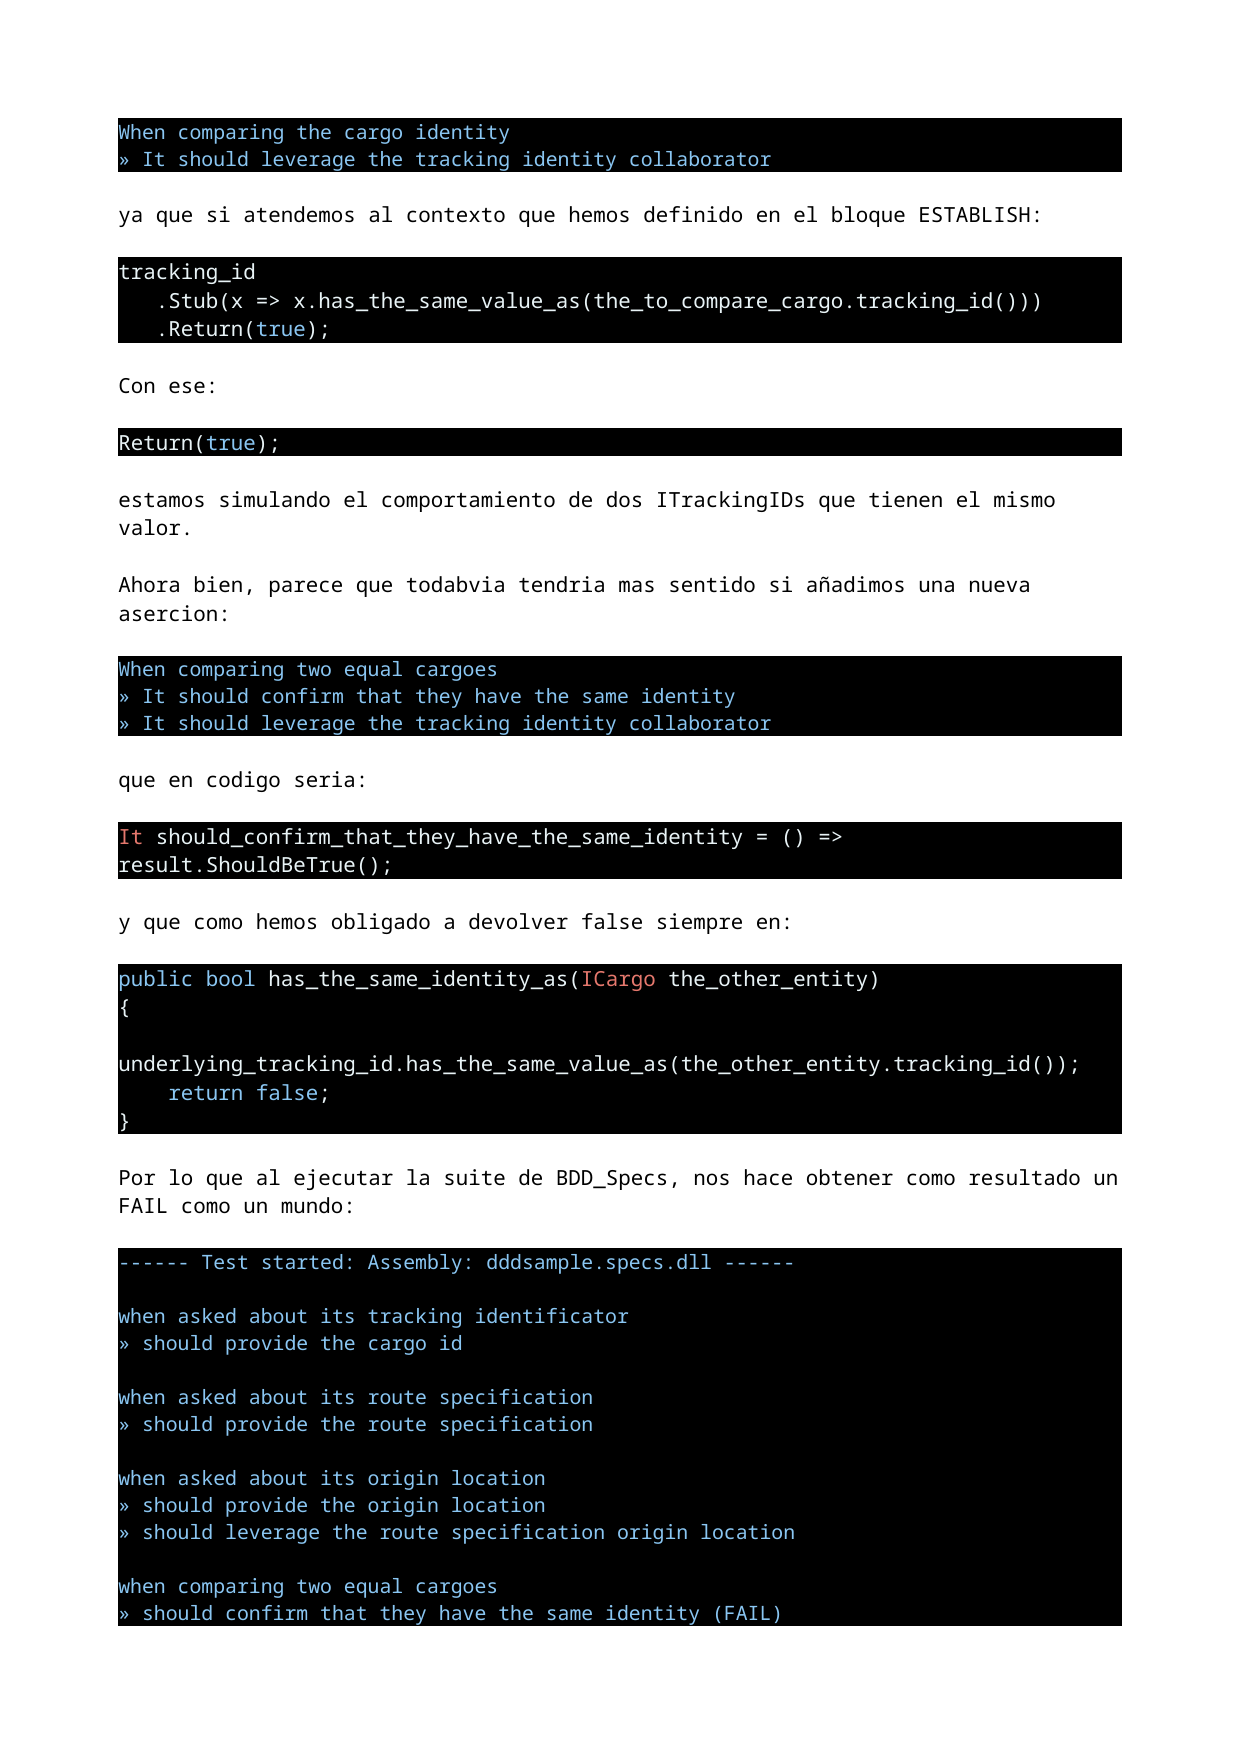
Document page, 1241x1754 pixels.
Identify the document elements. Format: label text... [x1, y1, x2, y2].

text » It should leverage the tracking identity collaborator [118, 709, 1122, 736]
text when comparing two equal cargoes [118, 1572, 1122, 1599]
text } [118, 1106, 1122, 1134]
text .Return(true); [118, 314, 1122, 343]
text estamos simulando el comportamiento de dos ITrackingIDs que tienen el mismo valor. [118, 485, 1122, 542]
text underlying_tracking_id.has_the_same_value_as(the_other_entity.tracking_id()); [118, 1021, 1122, 1078]
text y que como hemos obligado a devolver false siempre en: [118, 907, 1122, 936]
text public bool has_the_same_identity_as(ICargo the_other_entity) [118, 964, 1122, 992]
text » should leverage the route specification origin location [118, 1518, 1122, 1545]
text It should_confirm_that_they_have_the_same_identity = () => result.ShouldBeTrue(); [118, 822, 1122, 879]
text .Stub(x => x.has_the_same_value_as(the_to_compare_cargo.tracking_id())) [118, 286, 1122, 314]
text ------ Test started: Assembly: dddsample.specs.dll ------ [118, 1248, 1122, 1275]
text ya que si atendemos al contexto que hemos definido en el bloque ESTABLISH: [118, 201, 1122, 229]
text Return(true); [118, 428, 1122, 456]
text » should provide the cargo id [118, 1329, 1122, 1356]
text que en codigo seria: [118, 765, 1122, 793]
text when asked about its tracking identificator [118, 1302, 1122, 1329]
text tracking_id [118, 257, 1122, 286]
text Con ese: [118, 371, 1122, 399]
text » should provide the origin location [118, 1491, 1122, 1518]
text Por lo que al ejecutar la suite de BDD_Specs, nos hace obtener como resultado un FAIL como un mundo: [118, 1163, 1122, 1220]
text » should provide the route specification [118, 1410, 1122, 1437]
text when asked about its origin location [118, 1464, 1122, 1491]
text when asked about its route specification [118, 1383, 1122, 1410]
text { [118, 992, 1122, 1021]
text » It should leverage the tracking identity collaborator [118, 145, 1122, 172]
text When comparing two equal cargoes [118, 656, 1122, 682]
text » should confirm that they have the same identity (FAIL) [118, 1599, 1122, 1626]
text Ahora bien, parece que todabvia tendria mas sentido si añadimos una nueva asercion: [118, 570, 1122, 627]
text » It should confirm that they have the same identity [118, 682, 1122, 709]
text return false; [118, 1078, 1122, 1106]
text When comparing the cargo identity [118, 118, 1122, 145]
